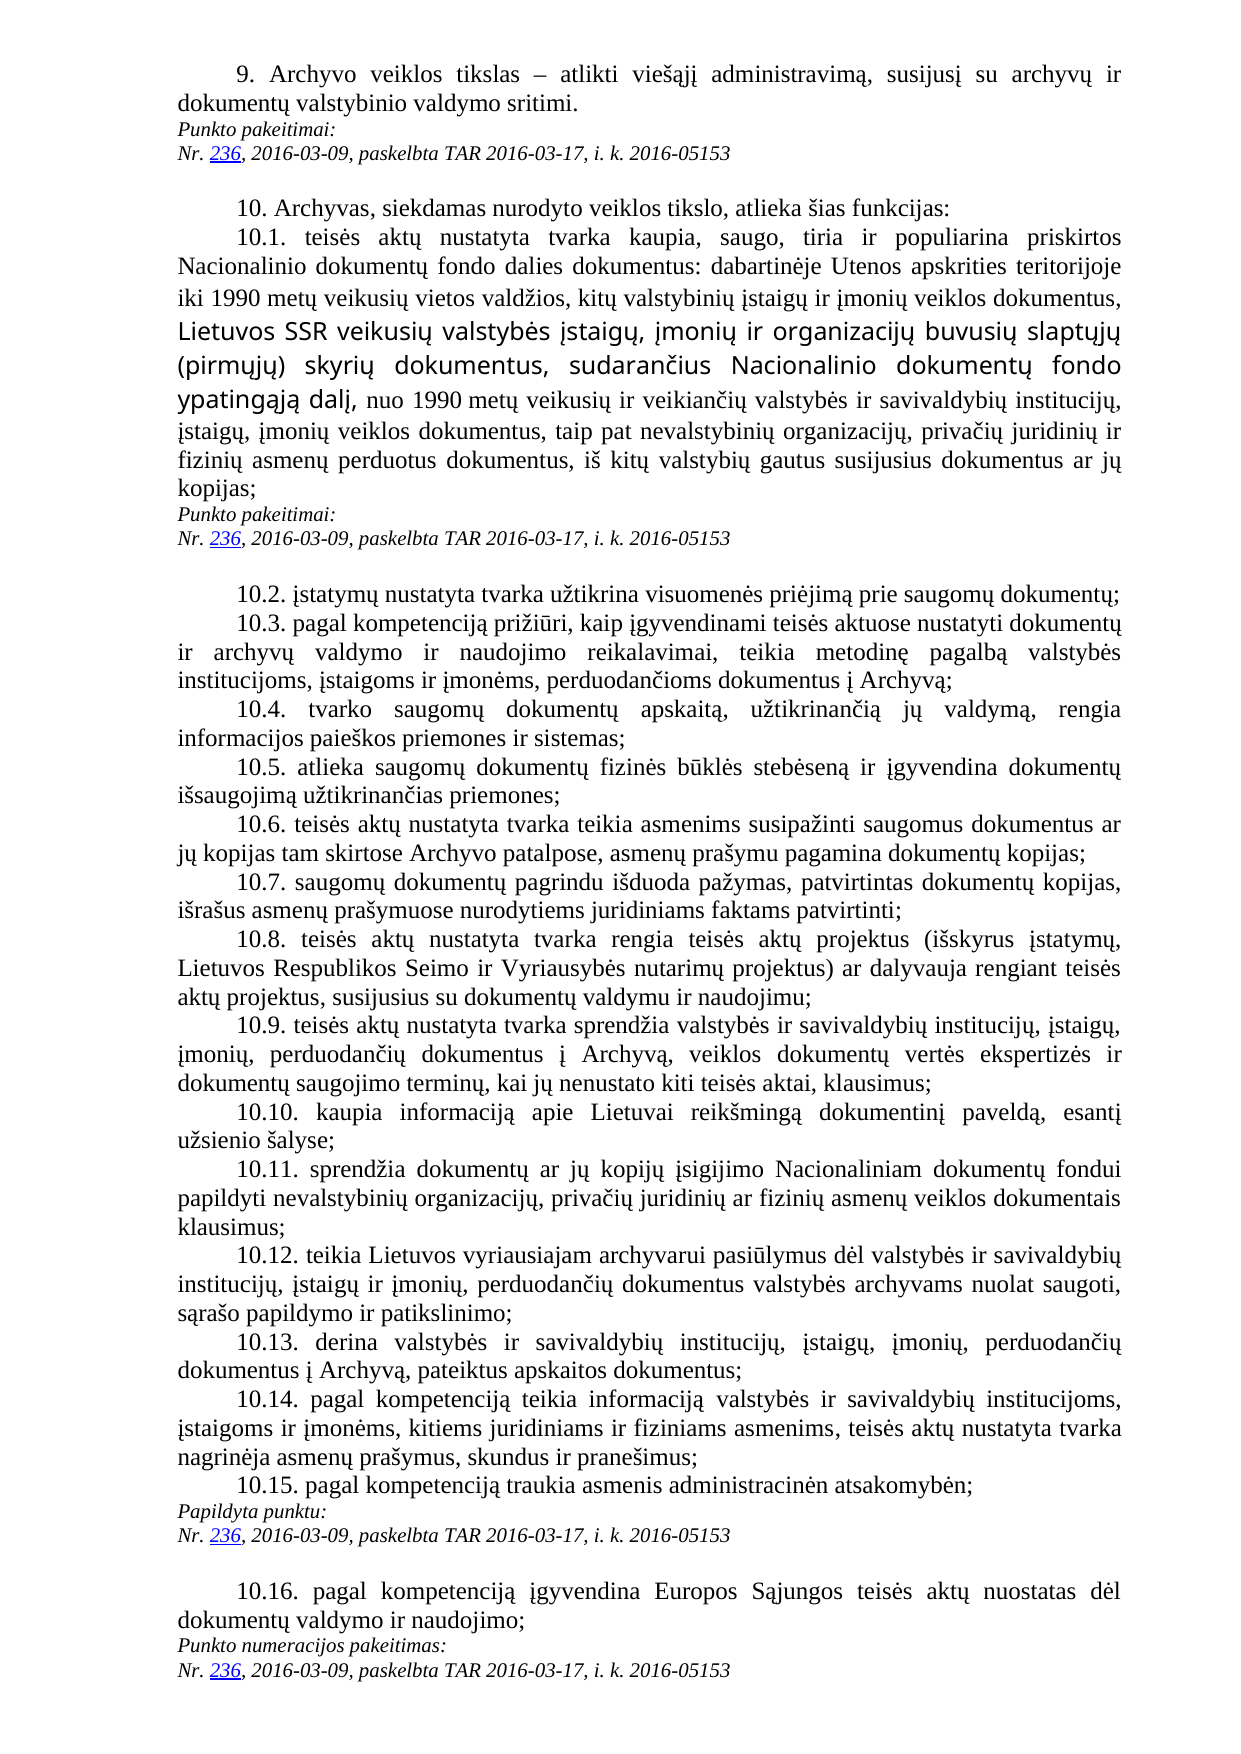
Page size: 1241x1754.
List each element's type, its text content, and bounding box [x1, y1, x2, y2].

text Nr. 236, 2016-03-09, paskelbta TAR 2016-03-17, i. k. 2016-05153 [177, 1523, 1122, 1547]
text Punkto numeracijos pakeitimas: [177, 1633, 1122, 1657]
text 10.7. saugomų dokumentų pagrindu išduoda pažymas, patvirtintas dokumentų kopijas, išrašus asmenų prašymuose nurodytiems juridiniams faktams patvirtinti; [177, 867, 1122, 924]
text 10.8. teisės aktų nustatyta tvarka rengia teisės aktų projektus (išskyrus įstatymų, Lietuvos Respublikos Seimo ir Vyriausybės nutarimų projektus) ar dalyvauja rengiant teisės aktų projektus, susijusius su dokumentų valdymu ir naudojimu; [177, 924, 1122, 1010]
text 10.16. pagal kompetenciją įgyvendina Europos Sąjungos teisės aktų nuostatas dėl dokumentų valdymo ir naudojimo; [177, 1576, 1122, 1633]
text Papildyta punktu: [177, 1499, 1122, 1523]
text 10. Archyvas, siekdamas nurodyto veiklos tikslo, atlieka šias funkcijas: [177, 193, 1122, 222]
text 10.15. pagal kompetenciją traukia asmenis administracinėn atsakomybėn; [177, 1470, 1122, 1499]
text 10.3. pagal kompetenciją prižiūri, kaip įgyvendinami teisės aktuose nustatyti dokumentų ir archyvų valdymo ir naudojimo reikalavimai, teikia metodinę pagalbą valstybės institucijoms, įstaigoms ir įmonėms, perduodančioms dokumentus į Archyvą; [177, 608, 1122, 694]
text 10.9. teisės aktų nustatyta tvarka sprendžia valstybės ir savivaldybių institucijų, įstaigų, įmonių, perduodančių dokumentus į Archyvą, veiklos dokumentų vertės ekspertizės ir dokumentų saugojimo terminų, kai jų nenustato kiti teisės aktai, klausimus; [177, 1010, 1122, 1097]
text Nr. 236, 2016-03-09, paskelbta TAR 2016-03-17, i. k. 2016-05153 [177, 1657, 1122, 1682]
text 10.13. derina valstybės ir savivaldybių institucijų, įstaigų, įmonių, perduodančių dokumentus į Archyvą, pateiktus apskaitos dokumentus; [177, 1327, 1122, 1384]
text 10.2. įstatymų nustatyta tvarka užtikrina visuomenės priėjimą prie saugomų dokumentų; [177, 579, 1122, 608]
text 10.12. teikia Lietuvos vyriausiajam archyvarui pasiūlymus dėl valstybės ir savivaldybių institucijų, įstaigų ir įmonių, perduodančių dokumentus valstybės archyvams nuolat saugoti, sąrašo papildymo ir patikslinimo; [177, 1240, 1122, 1327]
text 10.6. teisės aktų nustatyta tvarka teikia asmenims susipažinti saugomus dokumentus ar jų kopijas tam skirtose Archyvo patalpose, asmenų prašymu pagamina dokumentų kopijas; [177, 809, 1122, 867]
text 10.5. atlieka saugomų dokumentų fizinės būklės stebėseną ir įgyvendina dokumentų išsaugojimą užtikrinančias priemones; [177, 752, 1122, 809]
text Nr. 236, 2016-03-09, paskelbta TAR 2016-03-17, i. k. 2016-05153 [177, 526, 1122, 550]
text 10.11. sprendžia dokumentų ar jų kopijų įsigijimo Nacionaliniam dokumentų fondui papildyti nevalstybinių organizacijų, privačių juridinių ar fizinių asmenų veiklos dokumentais klausimus; [177, 1154, 1122, 1240]
text 10.1. teisės aktų nustatyta tvarka kaupia, saugo, tiria ir populiarina priskirtos Nacionalinio dokumentų fondo dalies dokumentus: dabartinėje Utenos apskrities teritorijoje iki 1990 metų veikusių vietos valdžios, kitų valstybinių įstaigų ir įmonių veiklos dokumentus, Lietuvos SSR veikusių valstybės įstaigų, įmonių ir organizacijų buvusių slaptųjų (pirmųjų) skyrių dokumentus, sudarančius Nacionalinio dokumentų fondo ypatingąją dalį, nuo 1990 metų veikusių ir veikiančių valstybės ir savivaldybių institucijų, įstaigų, įmonių veiklos dokumentus, taip pat nevalstybinių organizacijų, privačių juridinių ir fizinių asmenų perduotus dokumentus, iš kitų valstybių gautus susijusius dokumentus ar jų kopijas; [177, 222, 1122, 502]
text 9. Archyvo veiklos tikslas – atlikti viešąjį administravimą, susijusį su archyvų ir dokumentų valstybinio valdymo sritimi. [177, 59, 1122, 117]
text Punkto pakeitimai: [177, 502, 1122, 526]
text Punkto pakeitimai: [177, 117, 1122, 141]
text 10.4. tvarko saugomų dokumentų apskaitą, užtikrinančią jų valdymą, rengia informacijos paieškos priemones ir sistemas; [177, 694, 1122, 752]
text 10.10. kaupia informaciją apie Lietuvai reikšmingą dokumentinį paveldą, esantį užsienio šalyse; [177, 1097, 1122, 1154]
text Nr. 236, 2016-03-09, paskelbta TAR 2016-03-17, i. k. 2016-05153 [177, 141, 1122, 165]
text 10.14. pagal kompetenciją teikia informaciją valstybės ir savivaldybių institucijoms, įstaigoms ir įmonėms, kitiems juridiniams ir fiziniams asmenims, teisės aktų nustatyta tvarka nagrinėja asmenų prašymus, skundus ir pranešimus; [177, 1384, 1122, 1470]
